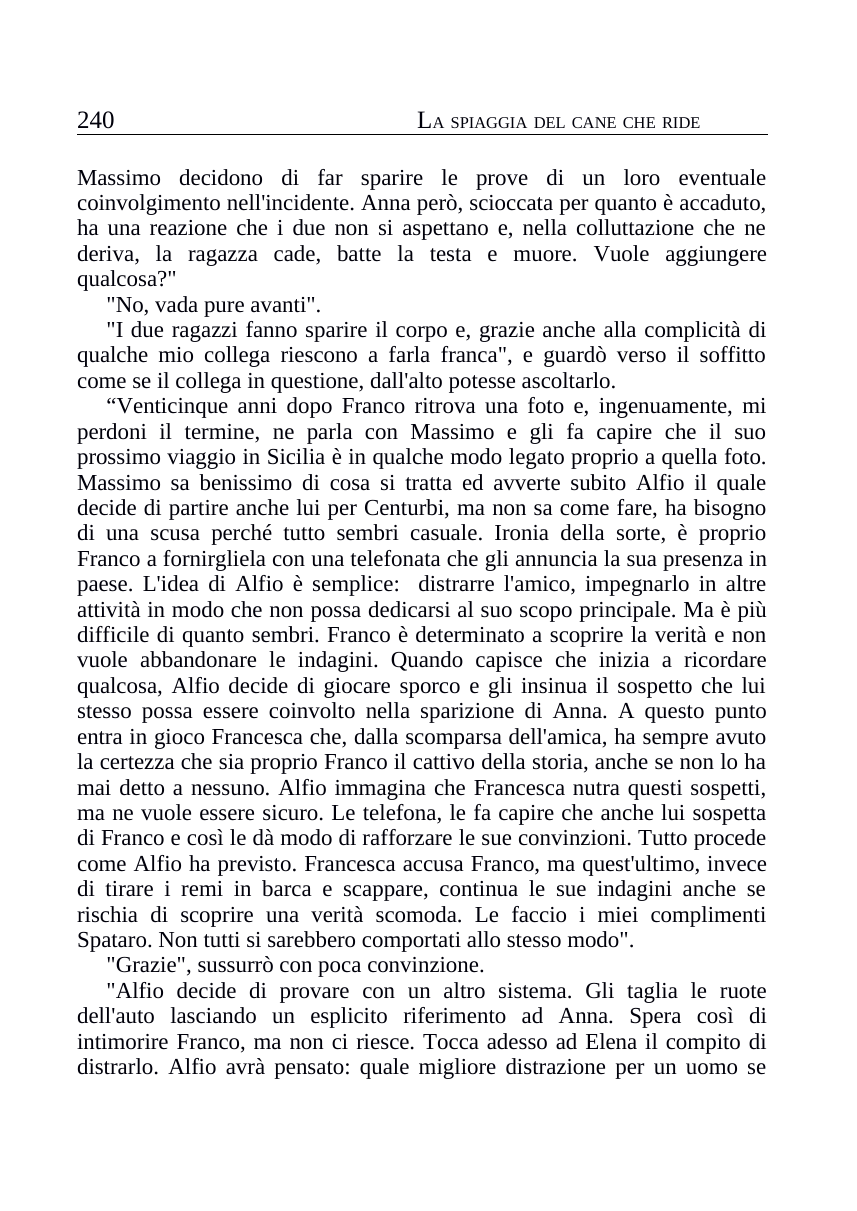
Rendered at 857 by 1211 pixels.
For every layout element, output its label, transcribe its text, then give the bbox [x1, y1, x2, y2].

text "Grazie", sussurrò con poca convinzione. [77, 952, 768, 978]
text "Alfio decide di provare con un altro sistema. Gli taglia le ruote dell'auto lasciando un esplicito riferimento ad Anna. Spera così di intimorire Franco, ma non ci riesce. Tocca adesso ad Elena il compito di distrarlo. Alfio avrà pensato: quale migliore distrazione per un uomo se [77, 978, 768, 1079]
text "I due ragazzi fanno sparire il corpo e, grazie anche alla complicità di qualche mio collega riescono a farla franca", e guardò verso il soffitto come se il collega in questione, dall'alto potesse ascoltarlo. [77, 317, 768, 393]
text Massimo decidono di far sparire le prove di un loro eventuale coinvolgimento nell'incidente. Anna però, scioccata per quanto è accaduto, ha una reazione che i due non si aspettano e, nella colluttazione che ne deriva, la ragazza cade, batte la testa e muore. Vuole aggiungere qualcosa?" [77, 164, 768, 292]
text "No, vada pure avanti". [77, 292, 768, 317]
text “Venticinque anni dopo Franco ritrova una foto e, ingenuamente, mi perdoni il termine, ne parla con Massimo e gli fa capire che il suo prossimo viaggio in Sicilia è in qualche modo legato proprio a quella foto. Massimo sa benissimo di cosa si tratta ed avverte subito Alfio il quale decide di partire anche lui per Centurbi, ma non sa come fare, ha bisogno di una scusa perché tutto sembri casuale. Ironia della sorte, è proprio Franco a fornirgliela con una telefonata che gli annuncia la sua presenza in paese. L'idea di Alfio è semplice: distrarre l'amico, impegnarlo in altre attività in modo che non possa dedicarsi al suo scopo principale. Ma è più difficile di quanto sembri. Franco è determinato a scoprire la verità e non vuole abbandonare le indagini. Quando capisce che inizia a ricordare qualcosa, Alfio decide di giocare sporco e gli insinua il sospetto che lui stesso possa essere coinvolto nella sparizione di Anna. A questo punto entra in gioco Francesca che, dalla scomparsa dell'amica, ha sempre avuto la certezza che sia proprio Franco il cattivo della storia, anche se non lo ha mai detto a nessuno. Alfio immagina che Francesca nutra questi sospetti, ma ne vuole essere sicuro. Le telefona, le fa capire che anche lui sospetta di Franco e così le dà modo di rafforzare le sue convinzioni. Tutto procede come Alfio ha previsto. Francesca accusa Franco, ma quest'ultimo, invece di tirare i remi in barca e scappare, continua le sue indagini anche se rischia di scoprire una verità scomoda. Le faccio i miei complimenti Spataro. Non tutti si sarebbero comportati allo stesso modo". [77, 393, 768, 952]
